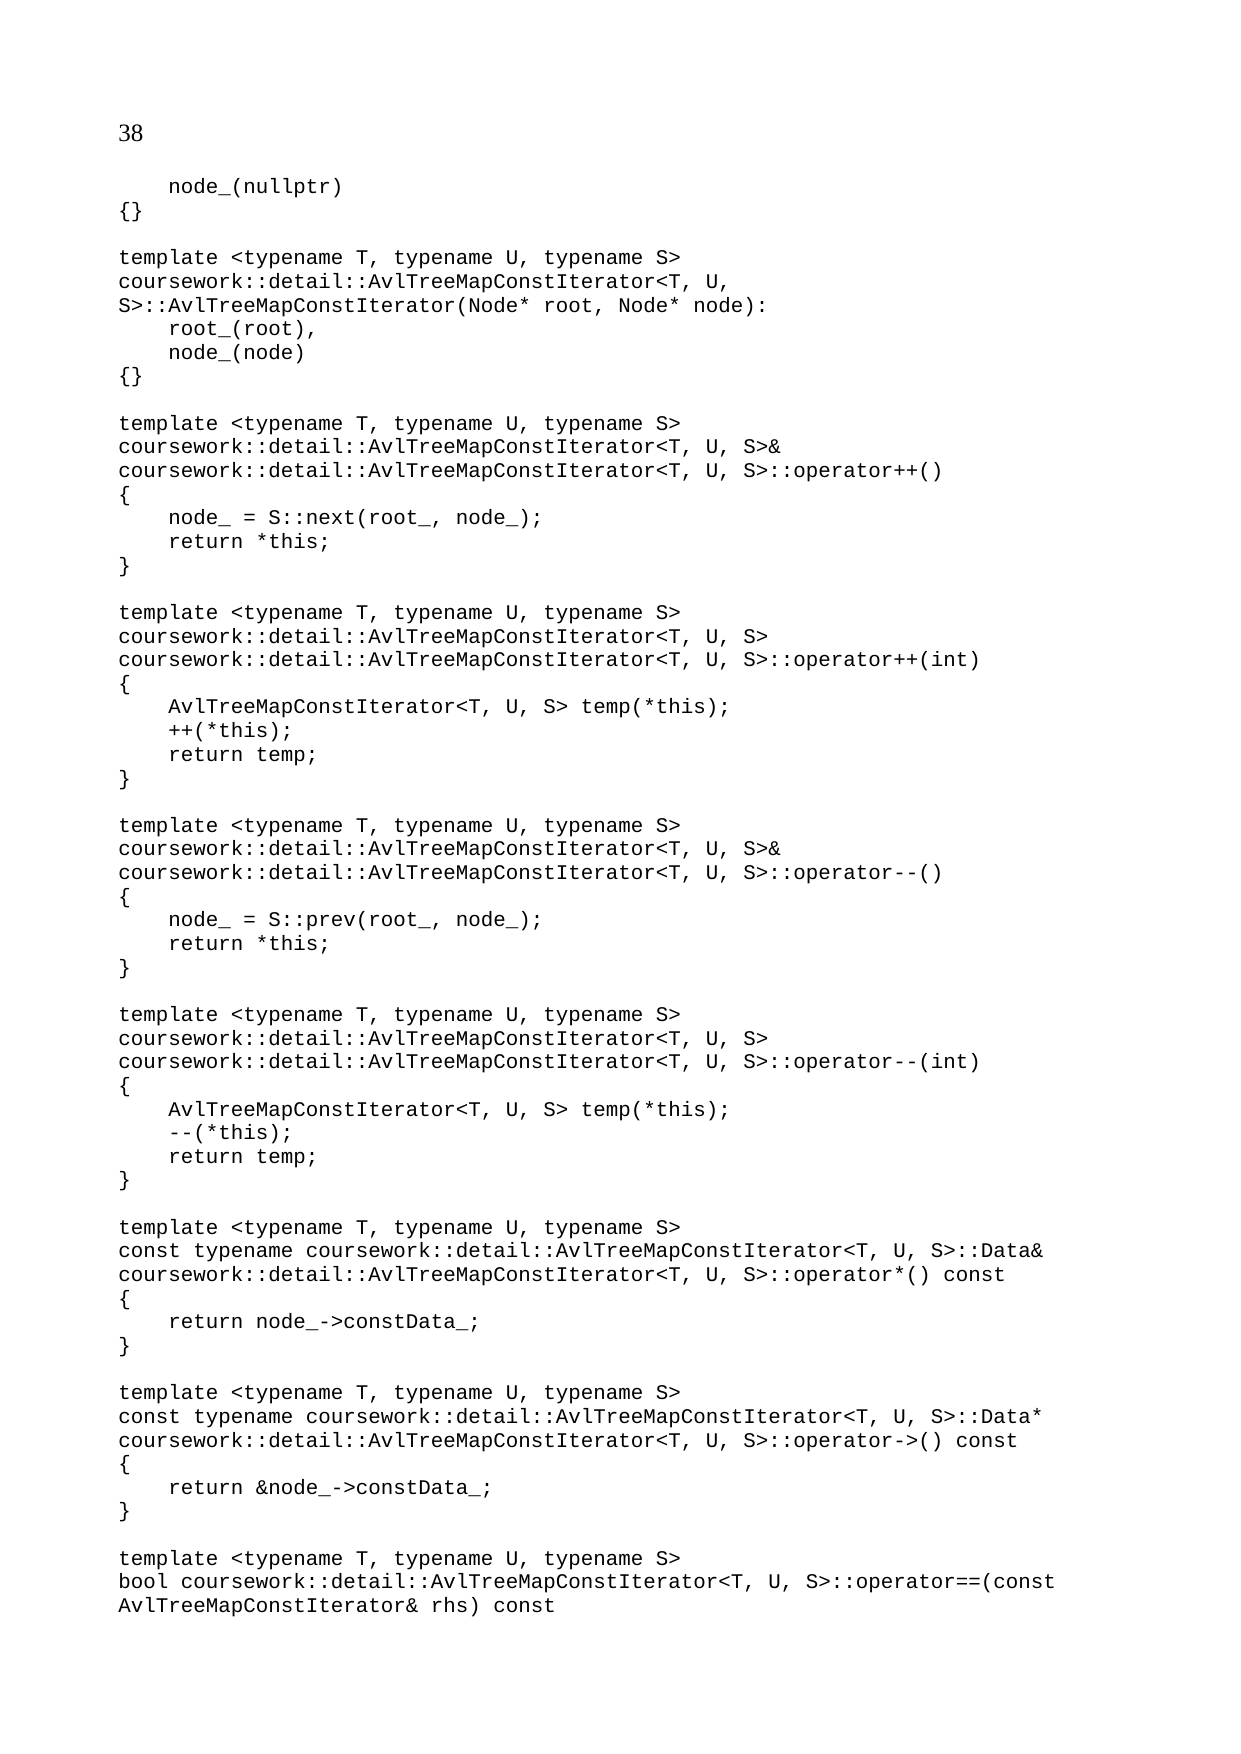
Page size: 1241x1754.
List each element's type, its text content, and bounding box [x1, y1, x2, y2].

text node_ = S::prev(root_, node_); [118, 909, 1122, 933]
text { [118, 1288, 1122, 1311]
text {} [118, 366, 1122, 389]
text coursework::detail::AvlTreeMapConstIterator<T, U, S> coursework::detail::AvlTreeMapConstIterator<T, U, S>::operator++(int) [118, 626, 1122, 673]
text root_(root), [118, 318, 1122, 342]
text bool coursework::detail::AvlTreeMapConstIterator<T, U, S>::operator==(const AvlTreeMapConstIterator& rhs) const [118, 1571, 1122, 1619]
text { [118, 886, 1122, 909]
text return temp; [118, 744, 1122, 767]
text node_(nullptr) [118, 176, 1122, 200]
text return &node_->constData_; [118, 1477, 1122, 1501]
text node_(node) [118, 342, 1122, 366]
text template <typename T, typename U, typename S> [118, 247, 1122, 271]
text --(*this); [118, 1122, 1122, 1146]
text coursework::detail::AvlTreeMapConstIterator<T, U, S>::AvlTreeMapConstIterator(Node* root, Node* node): [118, 271, 1122, 318]
text } [118, 555, 1122, 578]
text template <typename T, typename U, typename S> [118, 1548, 1122, 1571]
text const typename coursework::detail::AvlTreeMapConstIterator<T, U, S>::Data& coursework::detail::AvlTreeMapConstIterator<T, U, S>::operator*() const [118, 1240, 1122, 1288]
text } [118, 1501, 1122, 1524]
text { [118, 1453, 1122, 1477]
text template <typename T, typename U, typename S> [118, 815, 1122, 838]
text template <typename T, typename U, typename S> [118, 413, 1122, 436]
text AvlTreeMapConstIterator<T, U, S> temp(*this); [118, 697, 1122, 720]
text template <typename T, typename U, typename S> [118, 602, 1122, 626]
text coursework::detail::AvlTreeMapConstIterator<T, U, S>& coursework::detail::AvlTreeMapConstIterator<T, U, S>::operator++() [118, 436, 1122, 484]
text template <typename T, typename U, typename S> [118, 1004, 1122, 1028]
text return *this; [118, 531, 1122, 555]
text node_ = S::next(root_, node_); [118, 507, 1122, 531]
text coursework::detail::AvlTreeMapConstIterator<T, U, S>& coursework::detail::AvlTreeMapConstIterator<T, U, S>::operator--() [118, 838, 1122, 886]
text { [118, 1075, 1122, 1098]
text const typename coursework::detail::AvlTreeMapConstIterator<T, U, S>::Data* coursework::detail::AvlTreeMapConstIterator<T, U, S>::operator->() const [118, 1406, 1122, 1453]
text { [118, 484, 1122, 507]
text coursework::detail::AvlTreeMapConstIterator<T, U, S> coursework::detail::AvlTreeMapConstIterator<T, U, S>::operator--(int) [118, 1028, 1122, 1075]
text return temp; [118, 1146, 1122, 1169]
text template <typename T, typename U, typename S> [118, 1217, 1122, 1240]
text } [118, 1169, 1122, 1193]
text {} [118, 200, 1122, 224]
text } [118, 957, 1122, 980]
text return node_->constData_; [118, 1311, 1122, 1335]
text template <typename T, typename U, typename S> [118, 1382, 1122, 1406]
text return *this; [118, 933, 1122, 957]
text ++(*this); [118, 720, 1122, 744]
text AvlTreeMapConstIterator<T, U, S> temp(*this); [118, 1098, 1122, 1122]
text } [118, 767, 1122, 791]
text { [118, 673, 1122, 697]
text } [118, 1335, 1122, 1359]
